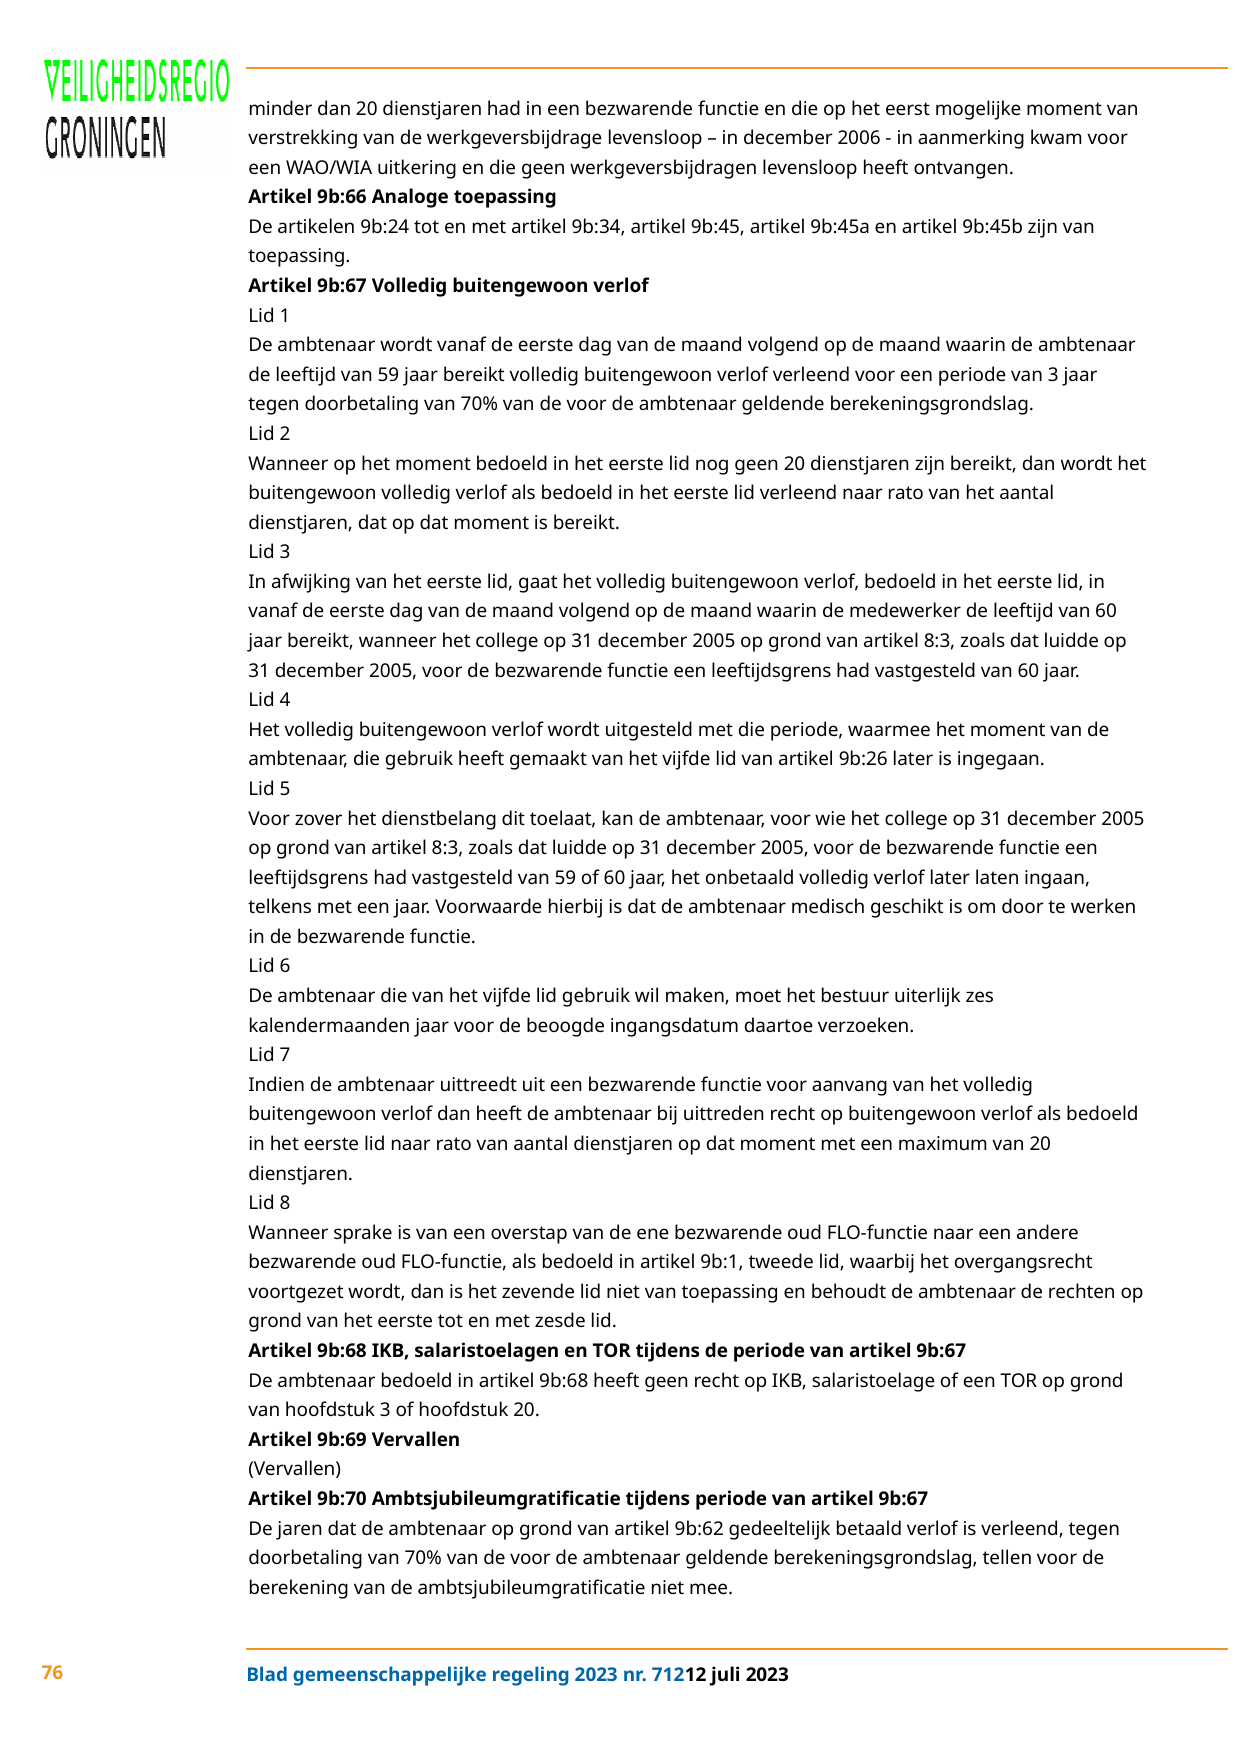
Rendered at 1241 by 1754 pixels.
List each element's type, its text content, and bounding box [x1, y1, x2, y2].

text Indien de ambtenaar uittreedt uit een bezwarende functie voor aanvang van het volledig buitengewoon verlof dan heeft de ambtenaar bij uittreden recht op buitengewoon verlof als bedoeld in het eerste lid naar rato van aantal dienstjaren op dat moment met een maximum van 20 dienstjaren. [248, 1071, 1152, 1186]
text Artikel 9b:68 IKB, salaristoelagen en TOR tijdens de periode van artikel 9b:67 [248, 1337, 1152, 1363]
text minder dan 20 dienstjaren had in een bezwarende functie en die op het eerst mogelijke moment van verstrekking van de werkgeversbijdrage levensloop – in december 2006 - in aanmerking kwam voor een WAO/WIA uitkering en die geen werkgeversbijdragen levensloop heeft ontvangen. [248, 95, 1152, 180]
text De ambtenaar bedoeld in artikel 9b:68 heeft geen recht op IKB, salaristoelage of een TOR op grond van hoofdstuk 3 of hoofdstuk 20. [248, 1367, 1152, 1422]
text Lid 3 [248, 538, 1152, 564]
text Lid 5 [248, 775, 1152, 801]
text Het volledig buitengewoon verlof wordt uitgesteld met die periode, waarmee het moment van de ambtenaar, die gebruik heeft gemaakt van het vijfde lid van artikel 9b:26 later is ingegaan. [248, 716, 1152, 771]
text Wanneer op het moment bedoeld in het eerste lid nog geen 20 dienstjaren zijn bereikt, dan wordt het buitengewoon volledig verlof als bedoeld in het eerste lid verleend naar rato van het aantal dienstjaren, dat op dat moment is bereikt. [248, 450, 1152, 535]
text Artikel 9b:70 Ambtsjubileumgratificatie tijdens periode van artikel 9b:67 [248, 1485, 1152, 1511]
text De jaren dat de ambtenaar op grond van artikel 9b:62 gedeeltelijk betaald verlof is verleend, tegen doorbetaling van 70% van de voor de ambtenaar geldende berekeningsgrondslag, tellen voor de berekening van de ambtsjubileumgratificatie niet mee. [248, 1515, 1152, 1600]
text Artikel 9b:66 Analoge toepassing [248, 183, 1152, 209]
picture [41, 47, 231, 172]
text In afwijking van het eerste lid, gaat het volledig buitengewoon verlof, bedoeld in het eerste lid, in vanaf de eerste dag van de maand volgend op de maand waarin de medewerker de leeftijd van 60 jaar bereikt, wanneer het college op 31 december 2005 op grond van artikel 8:3, zoals dat luidde op 31 december 2005, voor de bezwarende functie een leeftijdsgrens had vastgesteld van 60 jaar. [248, 568, 1152, 683]
text Lid 6 [248, 953, 1152, 978]
text Lid 7 [248, 1041, 1152, 1067]
text De artikelen 9b:24 tot en met artikel 9b:34, artikel 9b:45, artikel 9b:45a en artikel 9b:45b zijn van toepassing. [248, 213, 1152, 268]
text De ambtenaar die van het vijfde lid gebruik wil maken, moet het bestuur uiterlijk zes kalendermaanden jaar voor de beoogde ingangsdatum daartoe verzoeken. [248, 982, 1152, 1038]
text Lid 8 [248, 1189, 1152, 1215]
text Voor zover het dienstbelang dit toelaat, kan de ambtenaar, voor wie het college op 31 december 2005 op grond van artikel 8:3, zoals dat luidde op 31 december 2005, voor de bezwarende functie een leeftijdsgrens had vastgesteld van 59 of 60 jaar, het onbetaald volledig verlof later laten ingaan, telkens met een jaar. Voorwaarde hierbij is dat de ambtenaar medisch geschikt is om door te werken in de bezwarende functie. [248, 805, 1152, 949]
text Artikel 9b:69 Vervallen [248, 1426, 1152, 1452]
text De ambtenaar wordt vanaf de eerste dag van de maand volgend op de maand waarin de ambtenaar de leeftijd van 59 jaar bereikt volledig buitengewoon verlof verleend voor een periode van 3 jaar tegen doorbetaling van 70% van de voor de ambtenaar geldende berekeningsgrondslag. [248, 331, 1152, 416]
text Lid 2 [248, 420, 1152, 446]
text Wanneer sprake is van een overstap van de ene bezwarende oud FLO-functie naar een andere bezwarende oud FLO-functie, als bedoeld in artikel 9b:1, tweede lid, waarbij het overgangsrecht voortgezet wordt, dan is het zevende lid niet van toepassing en behoudt de ambtenaar de rechten op grond van het eerste tot en met zesde lid. [248, 1219, 1152, 1333]
text Lid 1 [248, 302, 1152, 328]
text Lid 4 [248, 686, 1152, 712]
text (Vervallen) [248, 1456, 1152, 1481]
text Artikel 9b:67 Volledig buitengewoon verlof [248, 272, 1152, 298]
